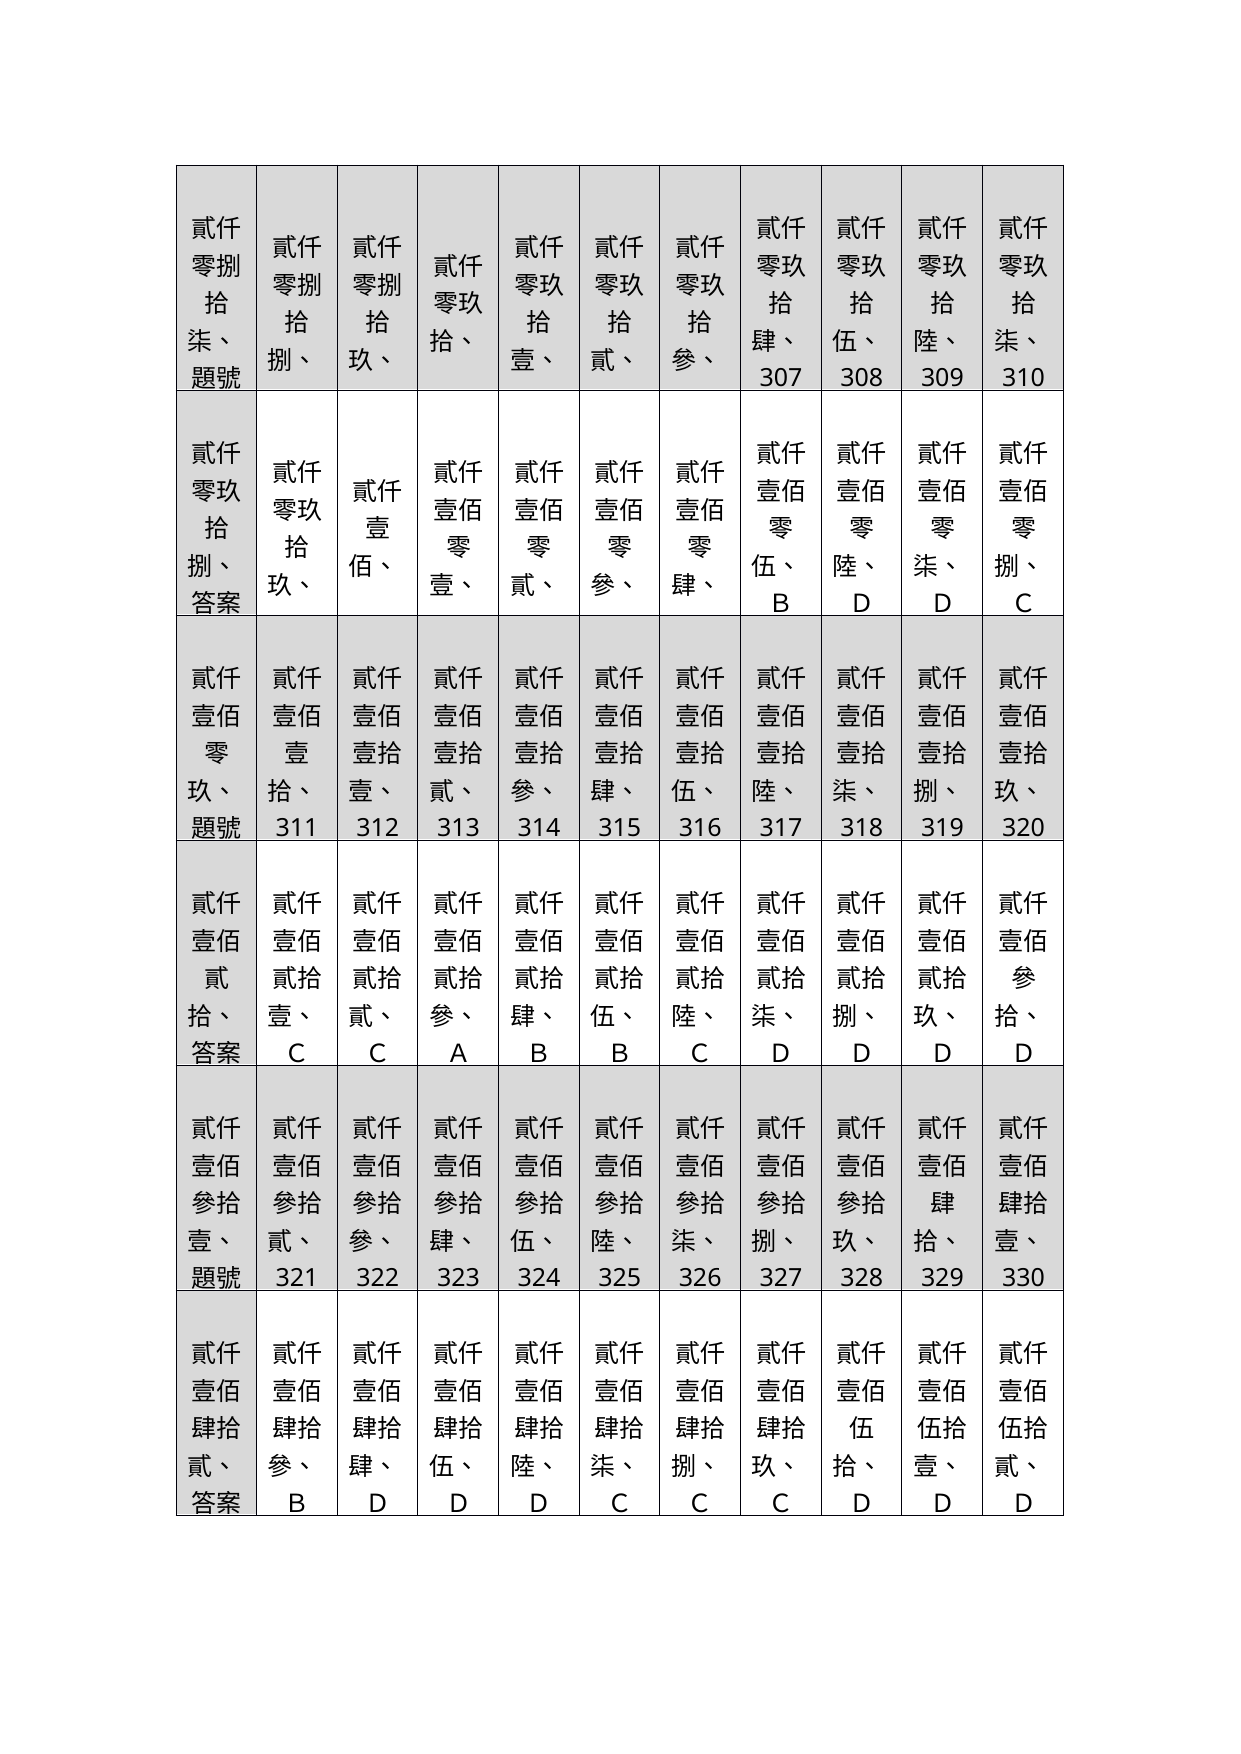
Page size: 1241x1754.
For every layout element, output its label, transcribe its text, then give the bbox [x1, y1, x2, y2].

table_cell 327 [741, 1066, 821, 1289]
table_header 題號 [177, 166, 256, 389]
table_cell Ｄ [902, 841, 982, 1064]
table_cell Ｄ [338, 1291, 417, 1514]
table_cell 311 [257, 616, 337, 839]
table_header 310 [983, 166, 1063, 389]
table_cell [418, 391, 498, 614]
table_cell 答案 [177, 391, 256, 614]
table_header [580, 166, 659, 389]
table_cell [338, 391, 417, 614]
table_header 308 [822, 166, 901, 389]
table_cell 315 [580, 616, 659, 839]
table_cell Ｂ [741, 391, 821, 614]
table_cell Ｄ [822, 841, 901, 1064]
table_cell [660, 391, 740, 614]
table_cell Ｄ [902, 391, 982, 614]
table_cell Ｂ [499, 841, 579, 1064]
table_cell 312 [338, 616, 417, 839]
table_header 309 [902, 166, 982, 389]
table_header 307 [741, 166, 821, 389]
table_cell 321 [257, 1066, 337, 1289]
table_cell Ｄ [983, 841, 1063, 1064]
table_cell Ｂ [257, 1291, 337, 1514]
table_cell Ｄ [418, 1291, 498, 1514]
table_cell 324 [499, 1066, 579, 1289]
table_cell Ｃ [580, 1291, 659, 1514]
table_cell Ｄ [983, 1291, 1063, 1514]
table_cell 題號 [177, 1066, 256, 1289]
table_cell 328 [822, 1066, 901, 1289]
table_cell Ａ [418, 841, 498, 1064]
table_header [338, 166, 417, 389]
table_cell Ｃ [983, 391, 1063, 614]
table_cell Ｄ [822, 391, 901, 614]
table_cell 題號 [177, 616, 256, 839]
table_cell [580, 391, 659, 614]
table_cell Ｃ [338, 841, 417, 1064]
table_cell 320 [983, 616, 1063, 839]
table_cell 329 [902, 1066, 982, 1289]
table_cell 317 [741, 616, 821, 839]
table_cell Ｃ [660, 841, 740, 1064]
table_cell 314 [499, 616, 579, 839]
table_cell 318 [822, 616, 901, 839]
table_cell Ｄ [499, 1291, 579, 1514]
table_header [499, 166, 579, 389]
table_cell Ｄ [741, 841, 821, 1064]
table_cell 325 [580, 1066, 659, 1289]
table_cell 313 [418, 616, 498, 839]
table_header [418, 166, 498, 389]
table_cell 322 [338, 1066, 417, 1289]
table_cell Ｄ [822, 1291, 901, 1514]
table_cell Ｃ [741, 1291, 821, 1514]
table_cell 323 [418, 1066, 498, 1289]
table_cell 330 [983, 1066, 1063, 1289]
table_cell Ｃ [660, 1291, 740, 1514]
table_cell 316 [660, 616, 740, 839]
table_cell [499, 391, 579, 614]
table_cell 答案 [177, 841, 256, 1064]
table_cell Ｂ [580, 841, 659, 1064]
table_cell Ｄ [902, 1291, 982, 1514]
table_cell Ｃ [257, 841, 337, 1064]
table_cell 答案 [177, 1291, 256, 1514]
table_cell 319 [902, 616, 982, 839]
table_cell [257, 391, 337, 614]
table_header [257, 166, 337, 389]
table_cell 326 [660, 1066, 740, 1289]
table_header [660, 166, 740, 389]
